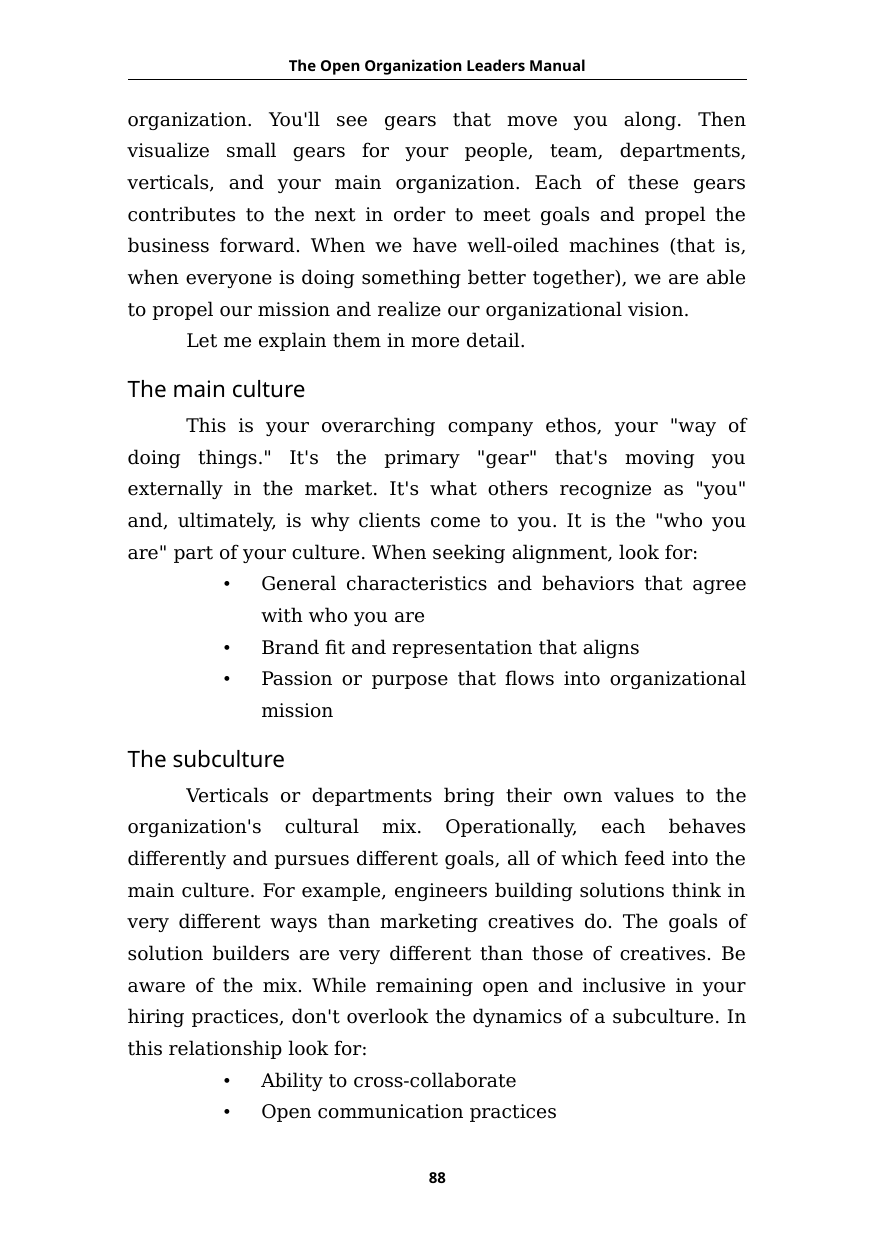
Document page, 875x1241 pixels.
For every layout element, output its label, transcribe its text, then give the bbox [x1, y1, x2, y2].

list Passion or purpose that flows into organizational mission [223, 668, 747, 722]
list Ability to cross-collaborate [223, 1069, 747, 1091]
text Verticals or departments bring their own values to the organization's cultural mix. Operationally, each behaves differently and pursues different goals, all of which feed into the main culture. For example, engineers building solutions think in very different ways than marketing creatives do. The goals of solution builders are very different than those of creatives. Be aware of the mix. While remaining open and inclusive in your hiring practices, don't overlook the dynamics of a subculture. In this relationship look for: [127, 784, 747, 1060]
text organization. You'll see gears that move you along. Then visualize small gears for your people, team, departments, verticals, and your main organization. Each of these gears contributes to the next in order to meet goals and propel the business forward. When we have well-oiled machines (that is, when everyone is doing something better together), we are able to propel our mission and realize our organizational vision. [127, 109, 747, 321]
text Let me explain them in more detail. [127, 330, 747, 352]
subtitle The subculture [127, 747, 747, 773]
list General characteristics and behaviors that agree with who you are [223, 573, 747, 627]
text This is your overarching company ethos, your "way of doing things." It's the primary "gear" that's moving you externally in the market. It's what others recognize as "you" and, ultimately, is why clients come to you. It is the "who you are" part of your culture. When seeking alignment, look for: [127, 415, 747, 563]
subtitle The main culture [127, 377, 747, 403]
list Brand fit and representation that aligns [223, 637, 747, 658]
list Open communication practices [223, 1101, 747, 1123]
